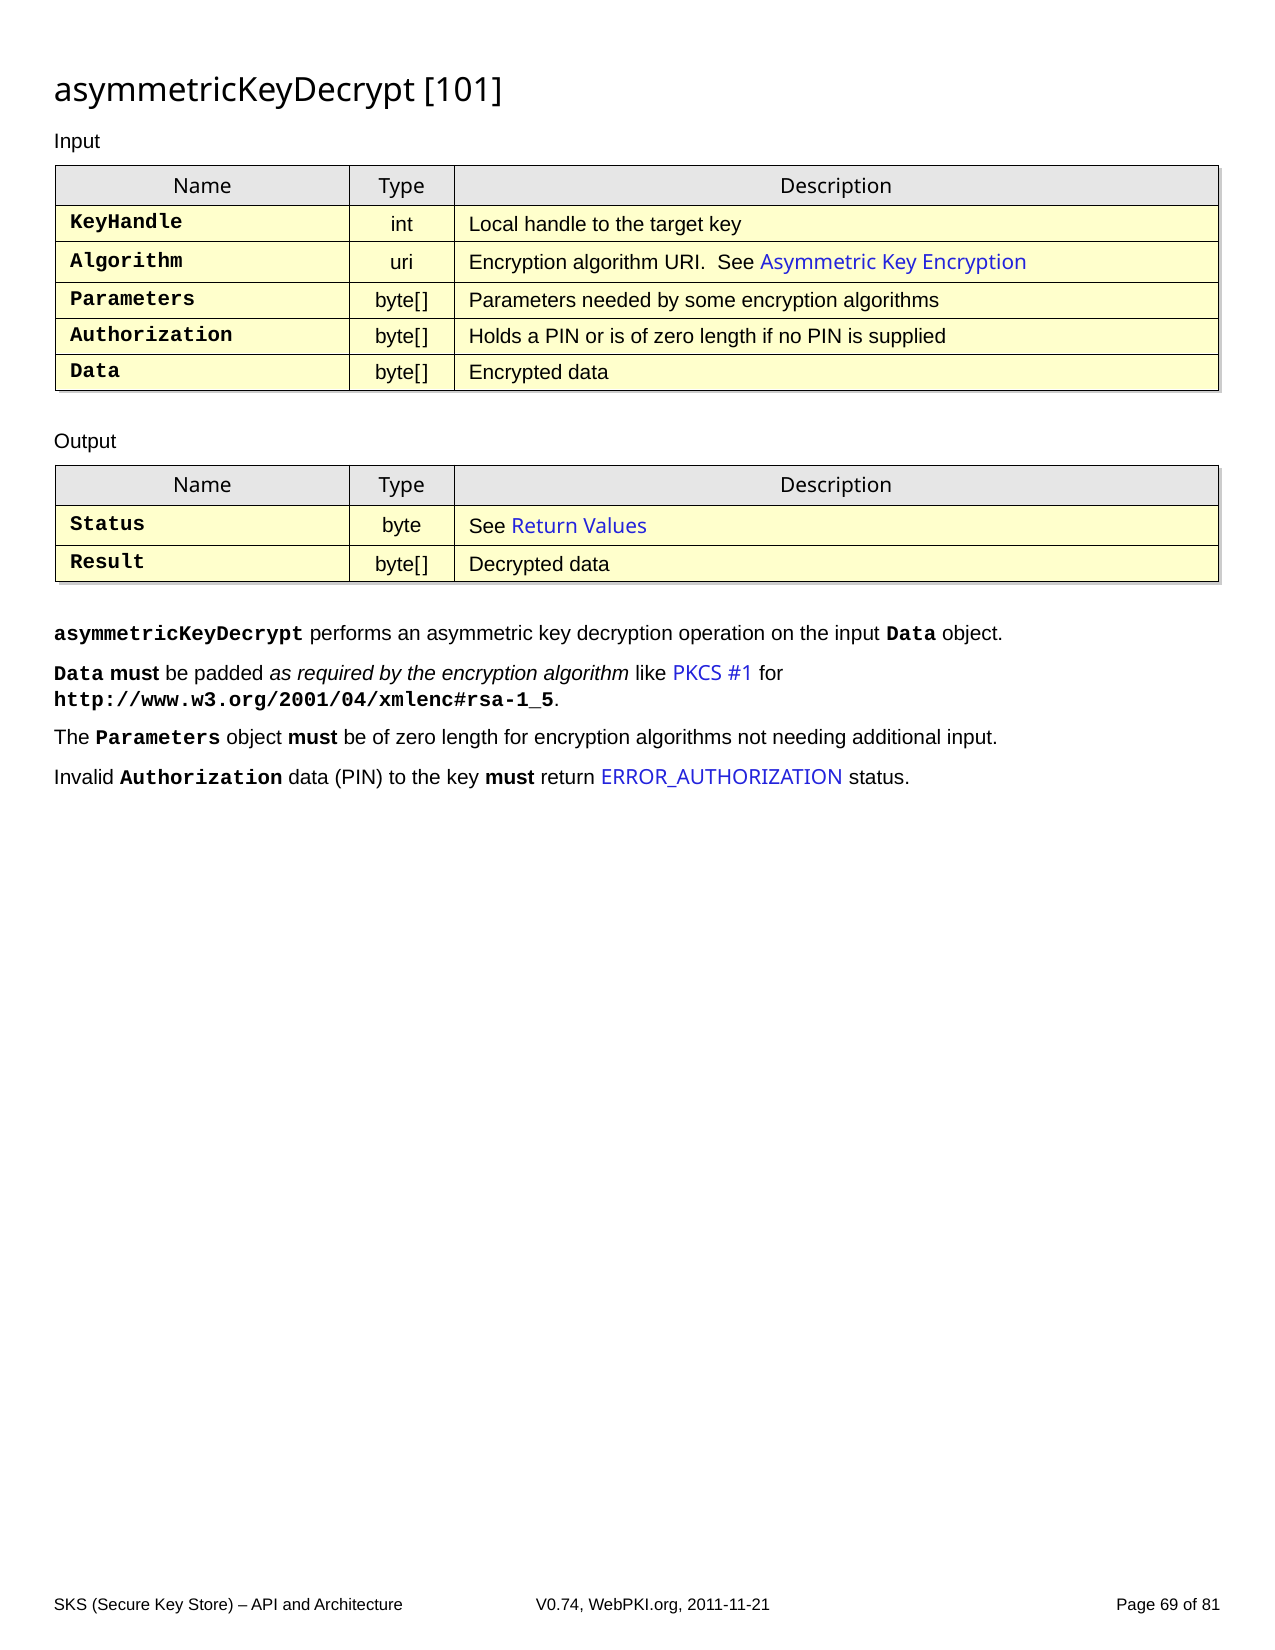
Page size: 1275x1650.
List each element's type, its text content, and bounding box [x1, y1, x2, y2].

table_cell Parameters needed by some encryption algorithms [455, 283, 1218, 318]
table_cell Local handle to the target key [455, 206, 1218, 241]
table_cell Authorization [56, 319, 349, 353]
table_cell Decrypted data [455, 546, 1218, 581]
table_header Name [56, 166, 349, 205]
table_cell int [350, 206, 454, 241]
text The Parameters object must be of zero length for encryption algorithms not needing additional input. [54, 724, 1221, 750]
text Output [54, 429, 1221, 453]
table_header Type [350, 466, 454, 505]
table_cell byte [350, 506, 454, 545]
table_cell Holds a PIN or is of zero length if no PIN is supplied [455, 319, 1218, 353]
table_header Name [56, 466, 349, 505]
table_header Description [455, 466, 1218, 505]
text Data must be padded as required by the encryption algorithm like PKCS #1 for http://www.w3.org/2001/04/xmlenc#rsa-1_5. [54, 658, 1221, 713]
table_cell byte⁮[ ] [350, 355, 454, 389]
table_cell KeyHandle [56, 206, 349, 241]
table_header Description [455, 166, 1218, 205]
subtitle asymmetricKeyDecrypt [101] [54, 66, 1221, 111]
text Invalid Authorization data (PIN) to the key must return ERROR_AUTHORIZATION status. [54, 762, 1221, 791]
table_cell uri [350, 242, 454, 282]
table_cell Status [56, 506, 349, 545]
table_cell Data [56, 355, 349, 389]
table_cell Encryption algorithm URI. See Asymmetric Key Encryption ‎ [455, 242, 1218, 282]
text asymmetricKeyDecrypt performs an asymmetric key decryption operation on the input Data object. [54, 621, 1221, 647]
table_cell Algorithm [56, 242, 349, 282]
table_cell byte⁮[ ] [350, 283, 454, 318]
table_cell Encrypted data [455, 355, 1218, 389]
text Input [54, 129, 1221, 153]
table_cell See Return Values [455, 506, 1218, 545]
table_cell byte⁮[ ] [350, 319, 454, 353]
table_header Type [350, 166, 454, 205]
table_cell Parameters [56, 283, 349, 318]
table_cell byte⁮[ ] [350, 546, 454, 581]
table_cell Result [56, 546, 349, 581]
